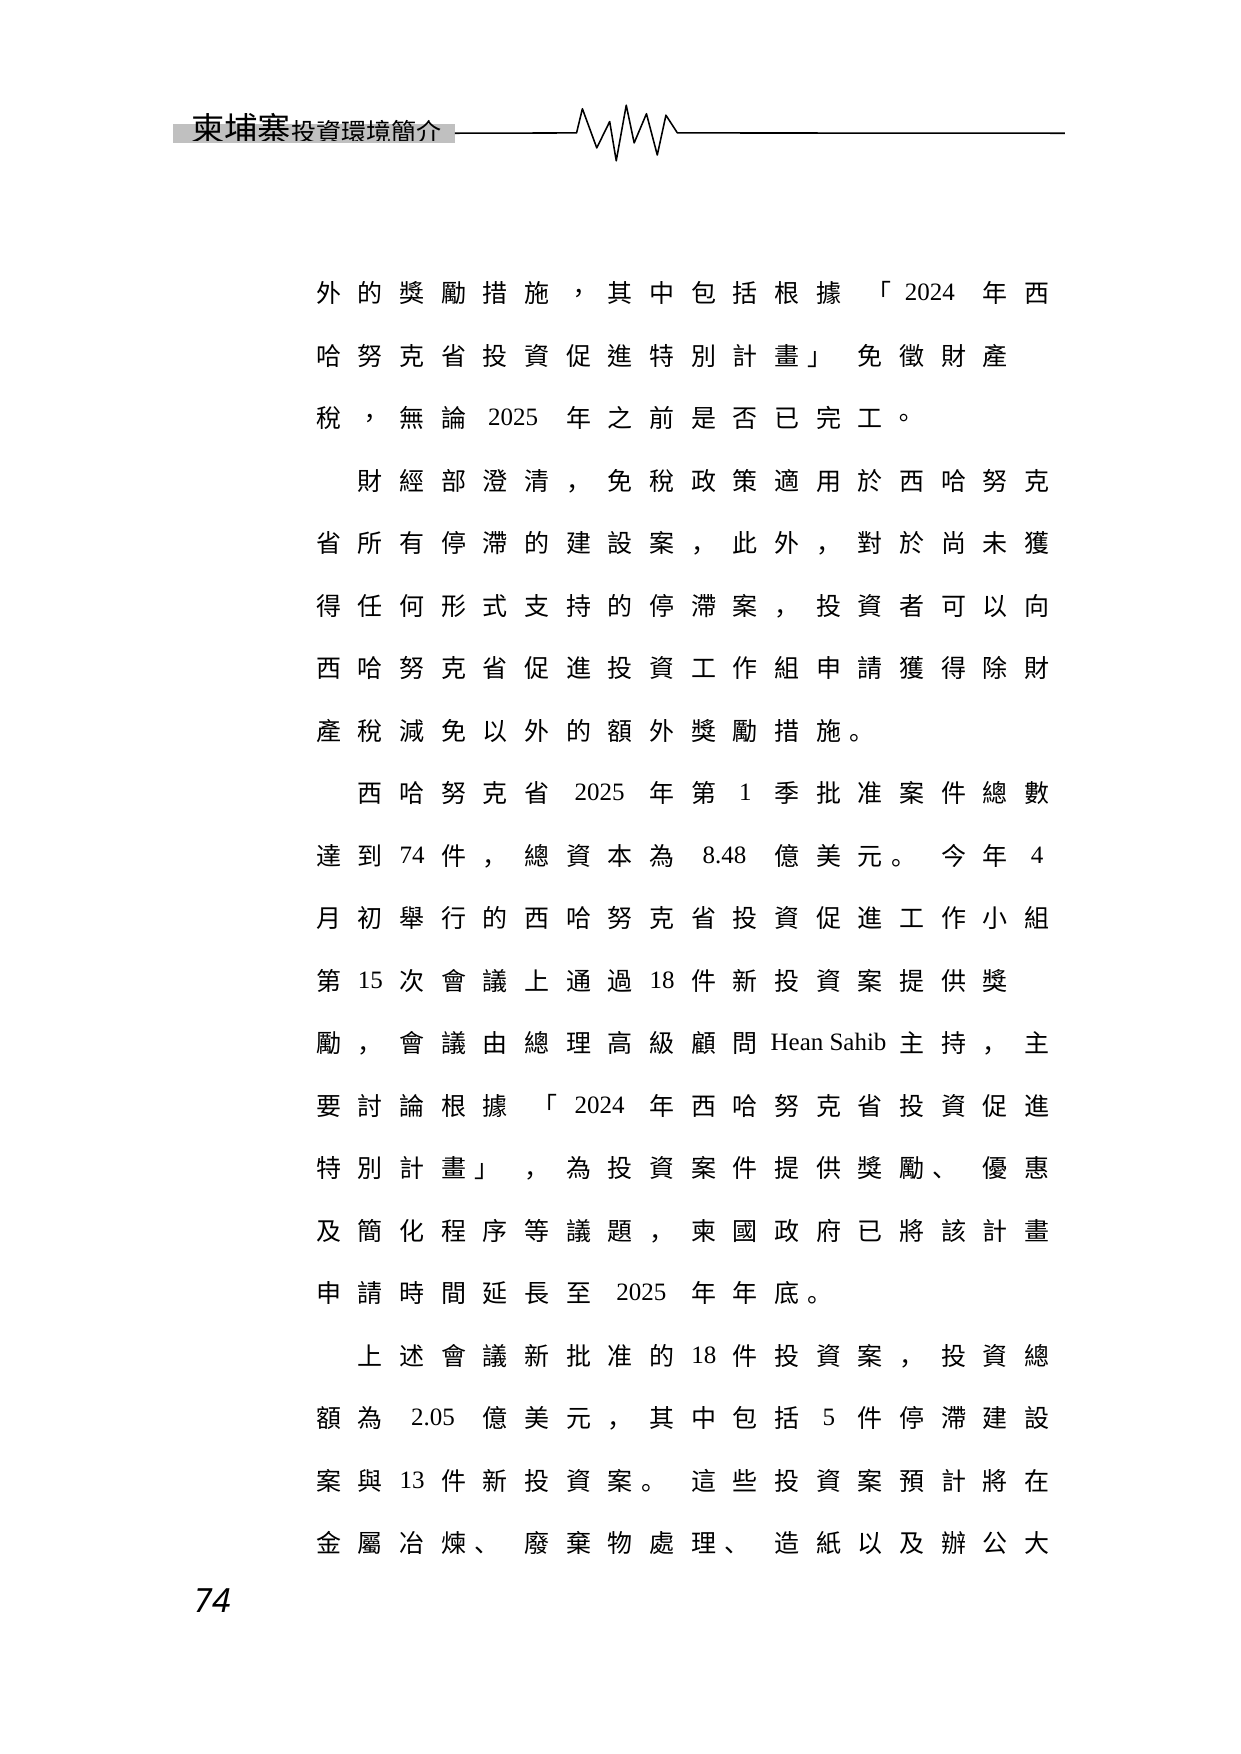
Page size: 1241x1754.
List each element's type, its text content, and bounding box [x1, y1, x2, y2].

text 財經部澄清，免稅政策適用於西哈努克省所有停滯的建設案，此外，對於尚未獲得任何形式支持的停滯案，投資者可以向西哈努克省促進投資工作組申請獲得除財產稅減免以外的額外獎勵措施。 [281, 438, 1058, 750]
text 上述會議新批准的18件投資案，投資總額為2.05億美元，其中包括5件停滯建設案與13件新投資案。這些投資案預計將在金屬冶煉、廢棄物處理、造紙以及辦公大 [281, 1313, 1058, 1563]
text 西哈努克省2025年第1季批准案件總數達到74件，總資本為8.48億美元。今年4月初舉行的西哈努克省投資促進工作小組第15次會議上通過18件新投資案提供獎勵，會議由總理高級顧問Hean Sahib主持，主要討論根據「2024年西哈努克省投資促進特別計畫」，為投資案件提供獎勵、優惠及簡化程序等議題，柬國政府已將該計畫申請時間延長至2025年年底。 [281, 750, 1058, 1313]
text 外的獎勵措施，其中包括根據「2024 年西哈努克省投資促進特別計畫」免徵財產稅，無論2025 年之前是否已完工。 [281, 250, 1058, 438]
